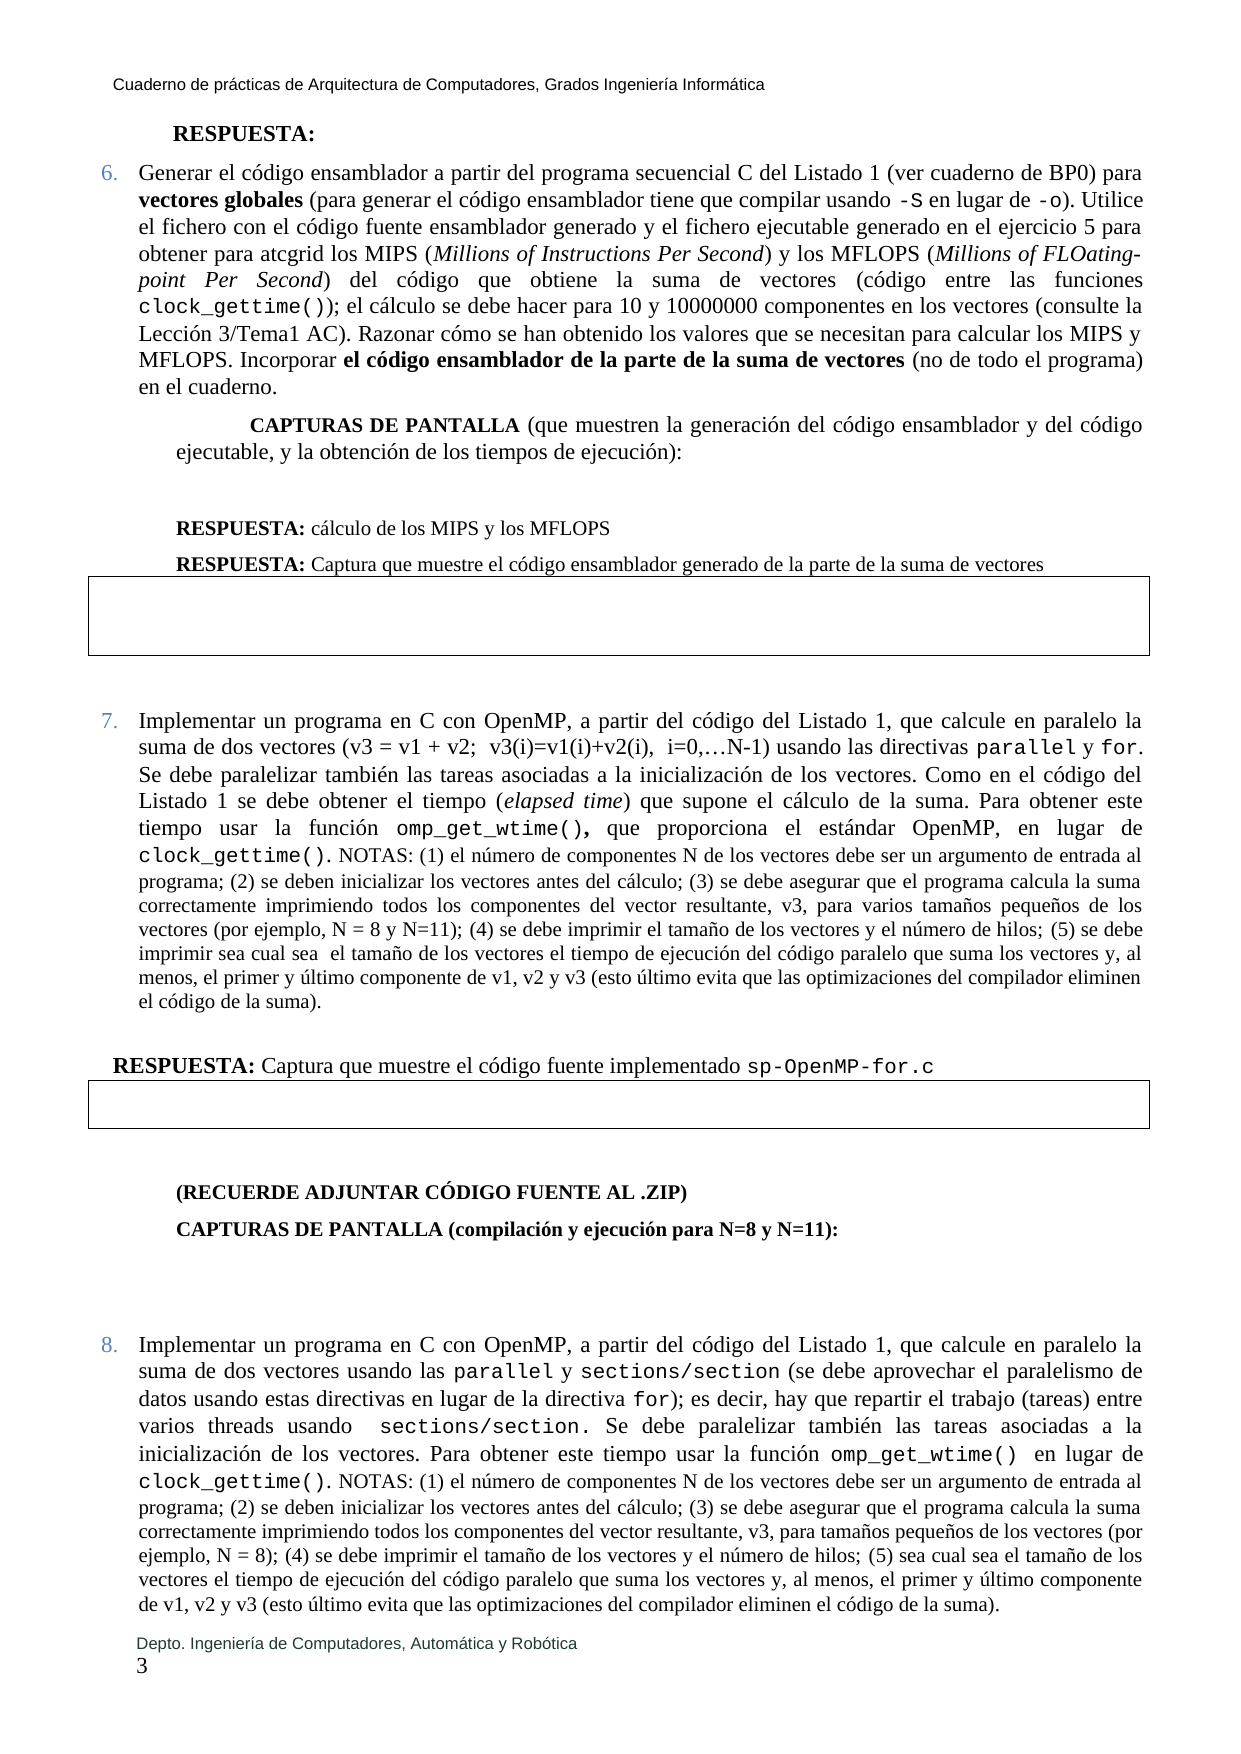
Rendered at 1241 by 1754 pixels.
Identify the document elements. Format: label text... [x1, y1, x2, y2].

list Implementar un programa en C con OpenMP, a partir del código del Listado 1, que calcule en paralelo la suma de dos vectores usando las parallel y sections/section (se debe aprovechar el paralelismo de datos usando estas directivas en lugar de la directiva for); es decir, hay que repartir el trabajo (tareas) entre varios threads usando sections/section. Se debe paralelizar también las tareas asociadas a la inicialización de los vectores. Para obtener este tiempo usar la función omp_get_wtime() en lugar de clock_gettime(). NOTAS: (1) el número de componentes N de los vectores debe ser un argumento de entrada al programa; (2) se deben inicializar los vectores antes del cálculo; (3) se debe asegurar que el programa calcula la suma correctamente imprimiendo todos los componentes del vector resultante, v3, para tamaños pequeños de los vectores (por ejemplo, N = 8); (4) se debe imprimir el tamaño de los vectores y el número de hilos; (5) sea cual sea el tamaño de los vectores el tiempo de ejecución del código paralelo que suma los vectores y, al menos, el primer y último componente de v1, v2 y v3 (esto último evita que las optimizaciones del compilador eliminen el código de la suma). [101, 1331, 1143, 1616]
table_header [89, 577, 1149, 655]
text RESPUESTA: cálculo de los MIPS y los MFLOPS [176, 516, 1143, 540]
list Implementar un programa en C con OpenMP, a partir del código del Listado 1, que calcule en paralelo la suma de dos vectores (v3 = v1 + v2; v3(i)=v1(i)+v2(i), i=0,…N-1) usando las directivas parallel y for. Se debe paralelizar también las tareas asociadas a la inicialización de los vectores. Como en el código del Listado 1 se debe obtener el tiempo (elapsed time) que supone el cálculo de la suma. Para obtener este tiempo usar la función omp_get_wtime(), que proporciona el estándar OpenMP, en lugar de clock_gettime(). NOTAS: (1) el número de componentes N de los vectores debe ser un argumento de entrada al programa; (2) se deben inicializar los vectores antes del cálculo; (3) se debe asegurar que el programa calcula la suma correctamente imprimiendo todos los componentes del vector resultante, v3, para varios tamaños pequeños de los vectores (por ejemplo, N = 8 y N=11); (4) se debe imprimir el tamaño de los vectores y el número de hilos; (5) se debe imprimir sea cual sea el tamaño de los vectores el tiempo de ejecución del código paralelo que suma los vectores y, al menos, el primer y último componente de v1, v2 y v3 (esto último evita que las optimizaciones del compilador eliminen el código de la suma). [101, 707, 1143, 1013]
text RESPUESTA: Captura que muestre el código fuente implementado sp-OpenMP-for.c [113, 1052, 1143, 1080]
text RESPUESTA: Captura que muestre el código ensamblador generado de la parte de la suma de vectores [176, 552, 1143, 576]
text (RECUERDE ADJUNTAR CÓDIGO FUENTE AL .ZIP) [176, 1180, 1143, 1204]
list RESPUESTA: [138, 121, 1143, 147]
text CAPTURAS DE PANTALLA (compilación y ejecución para N=8 y N=11): [176, 1217, 1143, 1241]
list Generar el código ensamblador a partir del programa secuencial C del Listado 1 (ver cuaderno de BP0) para vectores globales (para generar el código ensamblador tiene que compilar usando -S en lugar de -o). Utilice el fichero con el código fuente ensamblador generado y el fichero ejecutable generado en el ejercicio 5 para obtener para atcgrid los MIPS (Millions of Instructions Per Second) y los MFLOPS (Millions of FLOating-point Per Second) del código que obtiene la suma de vectores (código entre las funciones clock_gettime()); el cálculo se debe hacer para 10 y 10000000 componentes en los vectores (consulte la Lección 3/Tema1 AC). Razonar cómo se han obtenido los valores que se necesitan para calcular los MIPS y MFLOPS. Incorporar el código ensamblador de la parte de la suma de vectores (no de todo el programa) en el cuaderno. [101, 159, 1143, 399]
list CAPTURAS DE PANTALLA (que muestren la generación del código ensamblador y del código ejecutable, y la obtención de los tiempos de ejecución): [176, 412, 1143, 464]
table_header [89, 1081, 1149, 1128]
